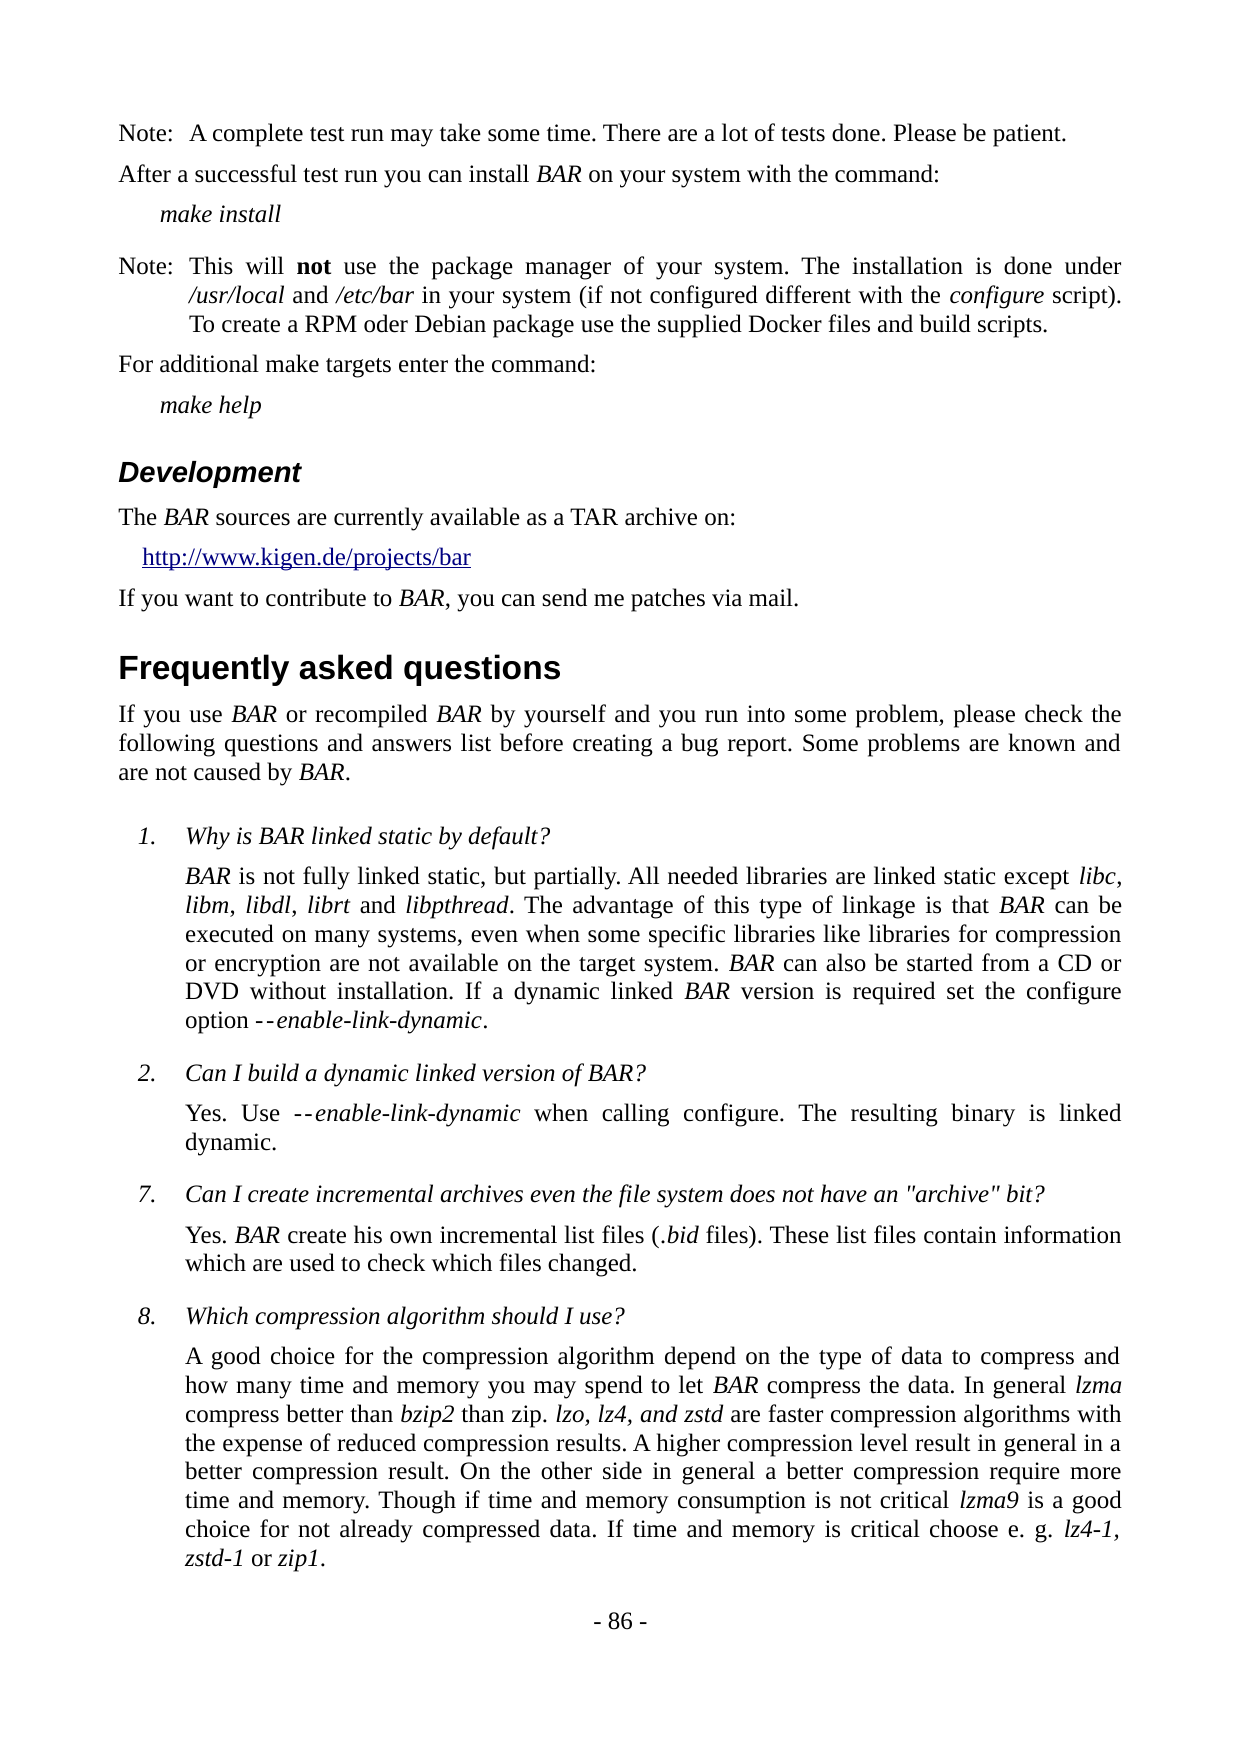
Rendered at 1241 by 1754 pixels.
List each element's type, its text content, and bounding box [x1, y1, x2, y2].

list Why is BAR linked static by default? [138, 821, 1122, 850]
text After a successful test run you can install BAR on your system with the command: [118, 159, 1122, 187]
list Can I create incremental archives even the file system does not have an "archive" bit? [138, 1179, 1122, 1208]
text If you want to contribute to BAR, you can send me patches via mail. [118, 583, 1122, 611]
text The BAR sources are currently available as a TAR archive on: [118, 502, 1122, 530]
text http://www.kigen.de/projects/bar [118, 542, 1122, 571]
text If you use BAR or recompiled BAR by yourself and you run into some problem, please check the following questions and answers list before creating a bug report. Some problems are known and are not caused by BAR. [118, 699, 1122, 786]
subtitle Development [118, 456, 1122, 489]
text Note: A complete test run may take some time. There are a lot of tests done. Please be patient. [118, 118, 1122, 147]
text make help [159, 390, 1122, 419]
text Yes. Use ‑‑enable-link-dynamic when calling configure. The resulting binary is linked dynamic. [185, 1098, 1122, 1156]
text make install [159, 199, 1122, 228]
list Can I build a dynamic linked version of BAR? [138, 1058, 1122, 1086]
text BAR is not fully linked static, but partially. All needed libraries are linked static except libc, libm, libdl, librt and libpthread. The advantage of this type of linkage is that BAR can be executed on many systems, even when some specific libraries like libraries for compression or encryption are not available on the target system. BAR can also be started from a CD or DVD without installation. If a dynamic linked BAR version is required set the configure option ‑‑enable-link-dynamic. [185, 861, 1122, 1034]
text A good choice for the compression algorithm depend on the type of data to compress and how many time and memory you may spend to let BAR compress the data. In general lzma compress better than bzip2 than zip. lzo, lz4, and zstd are faster compression algorithms with the expense of reduced compression results. A higher compression level result in general in a better compression result. On the other side in general a better compression require more time and memory. Though if time and memory consumption is not critical lzma9 is a good choice for not already compressed data. If time and memory is critical choose e. g. lz4-1, zstd-1 or zip1. [185, 1341, 1122, 1571]
list Which compression algorithm should I use? [138, 1301, 1122, 1330]
text Note: This will not use the package manager of your system. The installation is done under /usr/local and /etc/bar in your system (if not configured different with the configure script). To create a RPM oder Debian package use the supplied Docker files and build scripts. [118, 251, 1122, 338]
subtitle Frequently asked questions [118, 648, 1122, 687]
text For additional make targets enter the command: [118, 349, 1122, 378]
text Yes. BAR create his own incremental list files (.bid files). These list files contain information which are used to check which files changed. [185, 1220, 1122, 1277]
